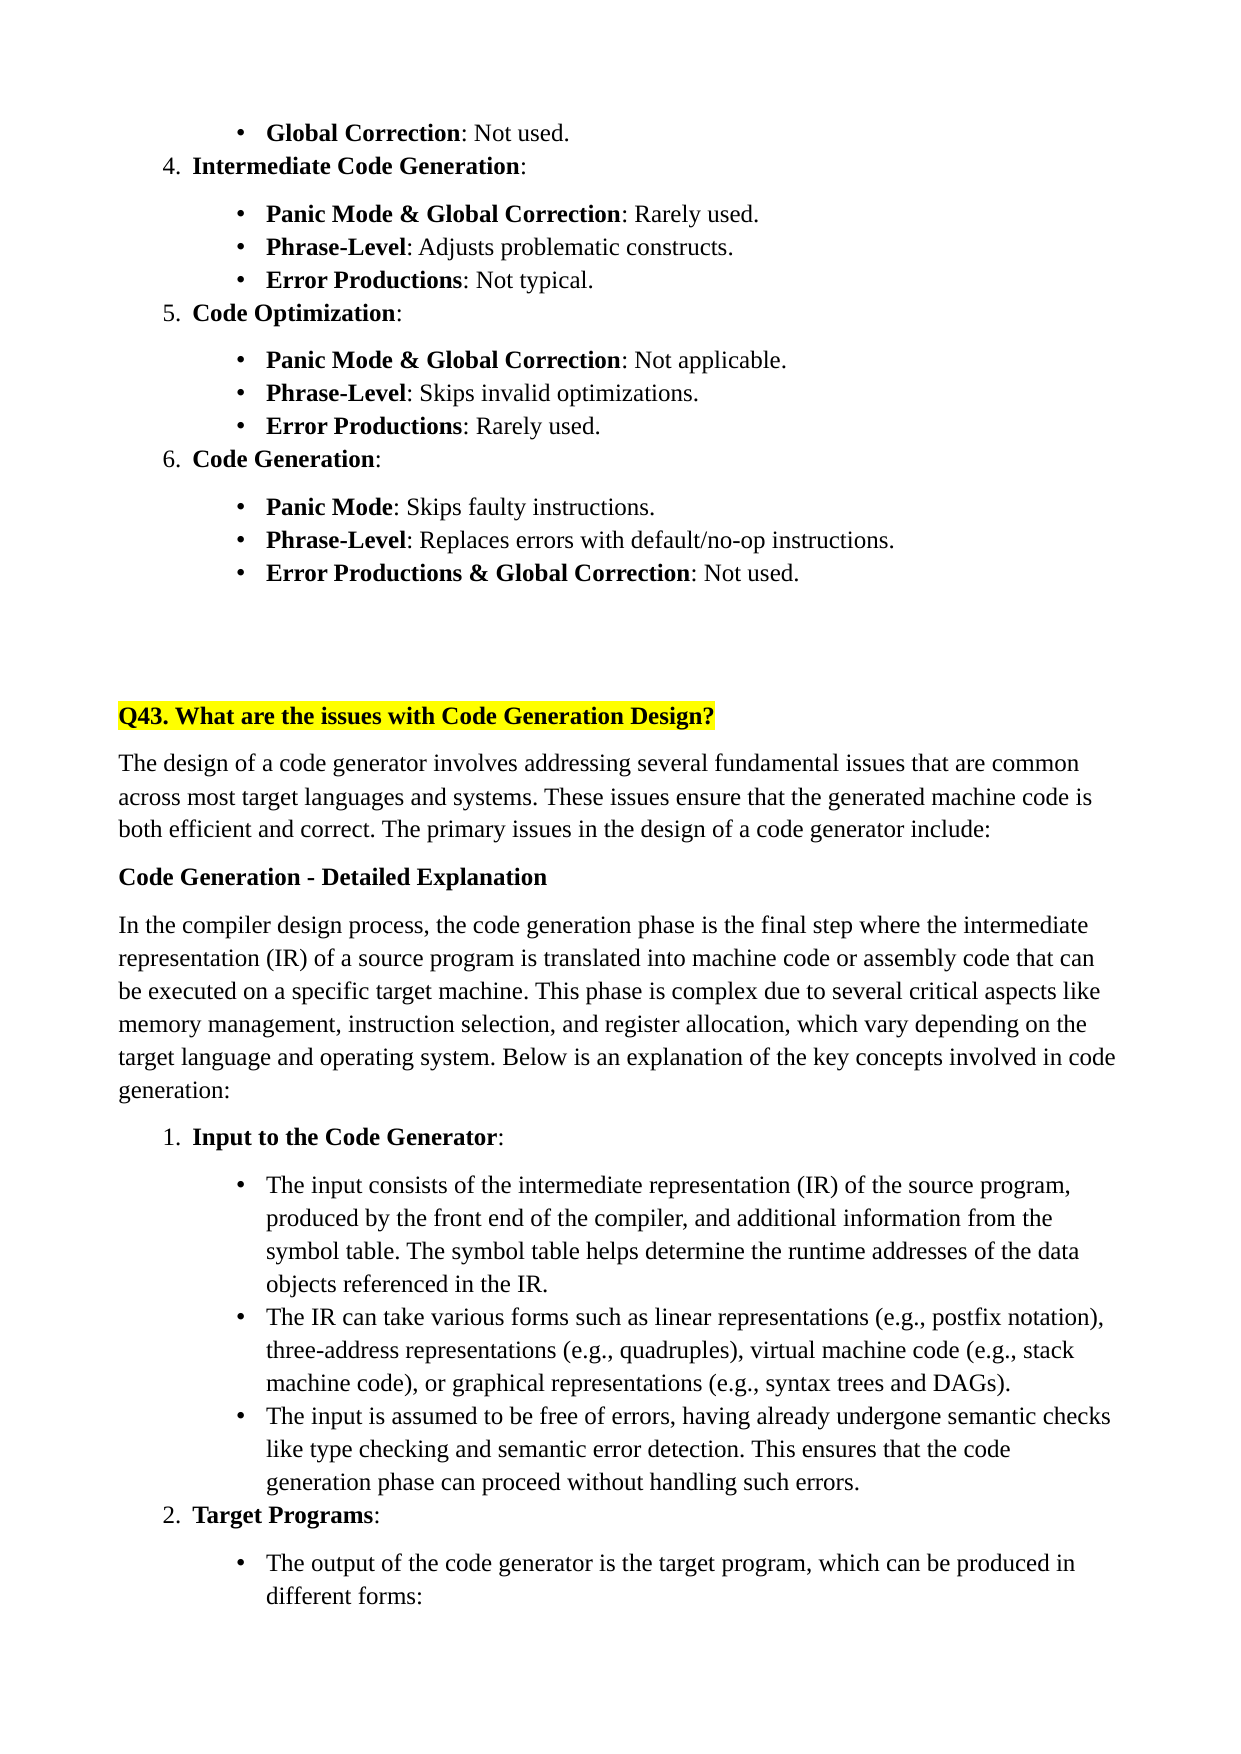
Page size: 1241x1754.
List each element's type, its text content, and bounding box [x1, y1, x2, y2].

list The input consists of the intermediate representation (IR) of the source program, produced by the front end of the compiler, and additional information from the symbol table. The symbol table helps determine the runtime addresses of the data objects referenced in the IR. [236, 1170, 1122, 1298]
list The IR can take various forms such as linear representations (e.g., postfix notation), three-address representations (e.g., quadruples), virtual machine code (e.g., stack machine code), or graphical representations (e.g., syntax trees and DAGs). [236, 1302, 1122, 1397]
text In the compiler design process, the code generation phase is the final step where the intermediate representation (IR) of a source program is translated into machine code or assembly code that can be executed on a specific target machine. This phase is complex due to several critical aspects like memory management, instruction selection, and register allocation, which vary depending on the target language and operating system. Below is an explanation of the key concepts involved in code generation: [118, 910, 1122, 1104]
list Phrase-Level: Skips invalid optimizations. [236, 378, 1122, 407]
list Code Generation: [162, 444, 1122, 473]
list Error Productions: Not typical. [236, 265, 1122, 293]
text Q43. What are the issues with Code Generation Design? [118, 701, 1122, 730]
list Global Correction: Not used. [236, 118, 1122, 147]
text Code Generation - Detailed Explanation [118, 862, 1122, 891]
list Intermediate Code Generation: [162, 151, 1122, 180]
list The output of the code generator is the target program, which can be produced in different forms: [236, 1548, 1122, 1610]
list Phrase-Level: Adjusts problematic constructs. [236, 232, 1122, 261]
list Target Programs: [162, 1500, 1122, 1529]
list Code Optimization: [162, 298, 1122, 327]
list Panic Mode & Global Correction: Rarely used. [236, 199, 1122, 227]
list Error Productions: Rarely used. [236, 411, 1122, 440]
list Panic Mode: Skips faulty instructions. [236, 492, 1122, 521]
text The design of a code generator involves addressing several fundamental issues that are common across most target languages and systems. These issues ensure that the generated machine code is both efficient and correct. The primary issues in the design of a code generator include: [118, 748, 1122, 843]
list The input is assumed to be free of errors, having already undergone semantic checks like type checking and semantic error detection. This ensures that the code generation phase can proceed without handling such errors. [236, 1401, 1122, 1496]
list Input to the Code Generator: [162, 1122, 1122, 1151]
list Error Productions & Global Correction: Not used. [236, 558, 1122, 587]
list Phrase-Level: Replaces errors with default/no-op instructions. [236, 525, 1122, 554]
list Panic Mode & Global Correction: Not applicable. [236, 345, 1122, 374]
